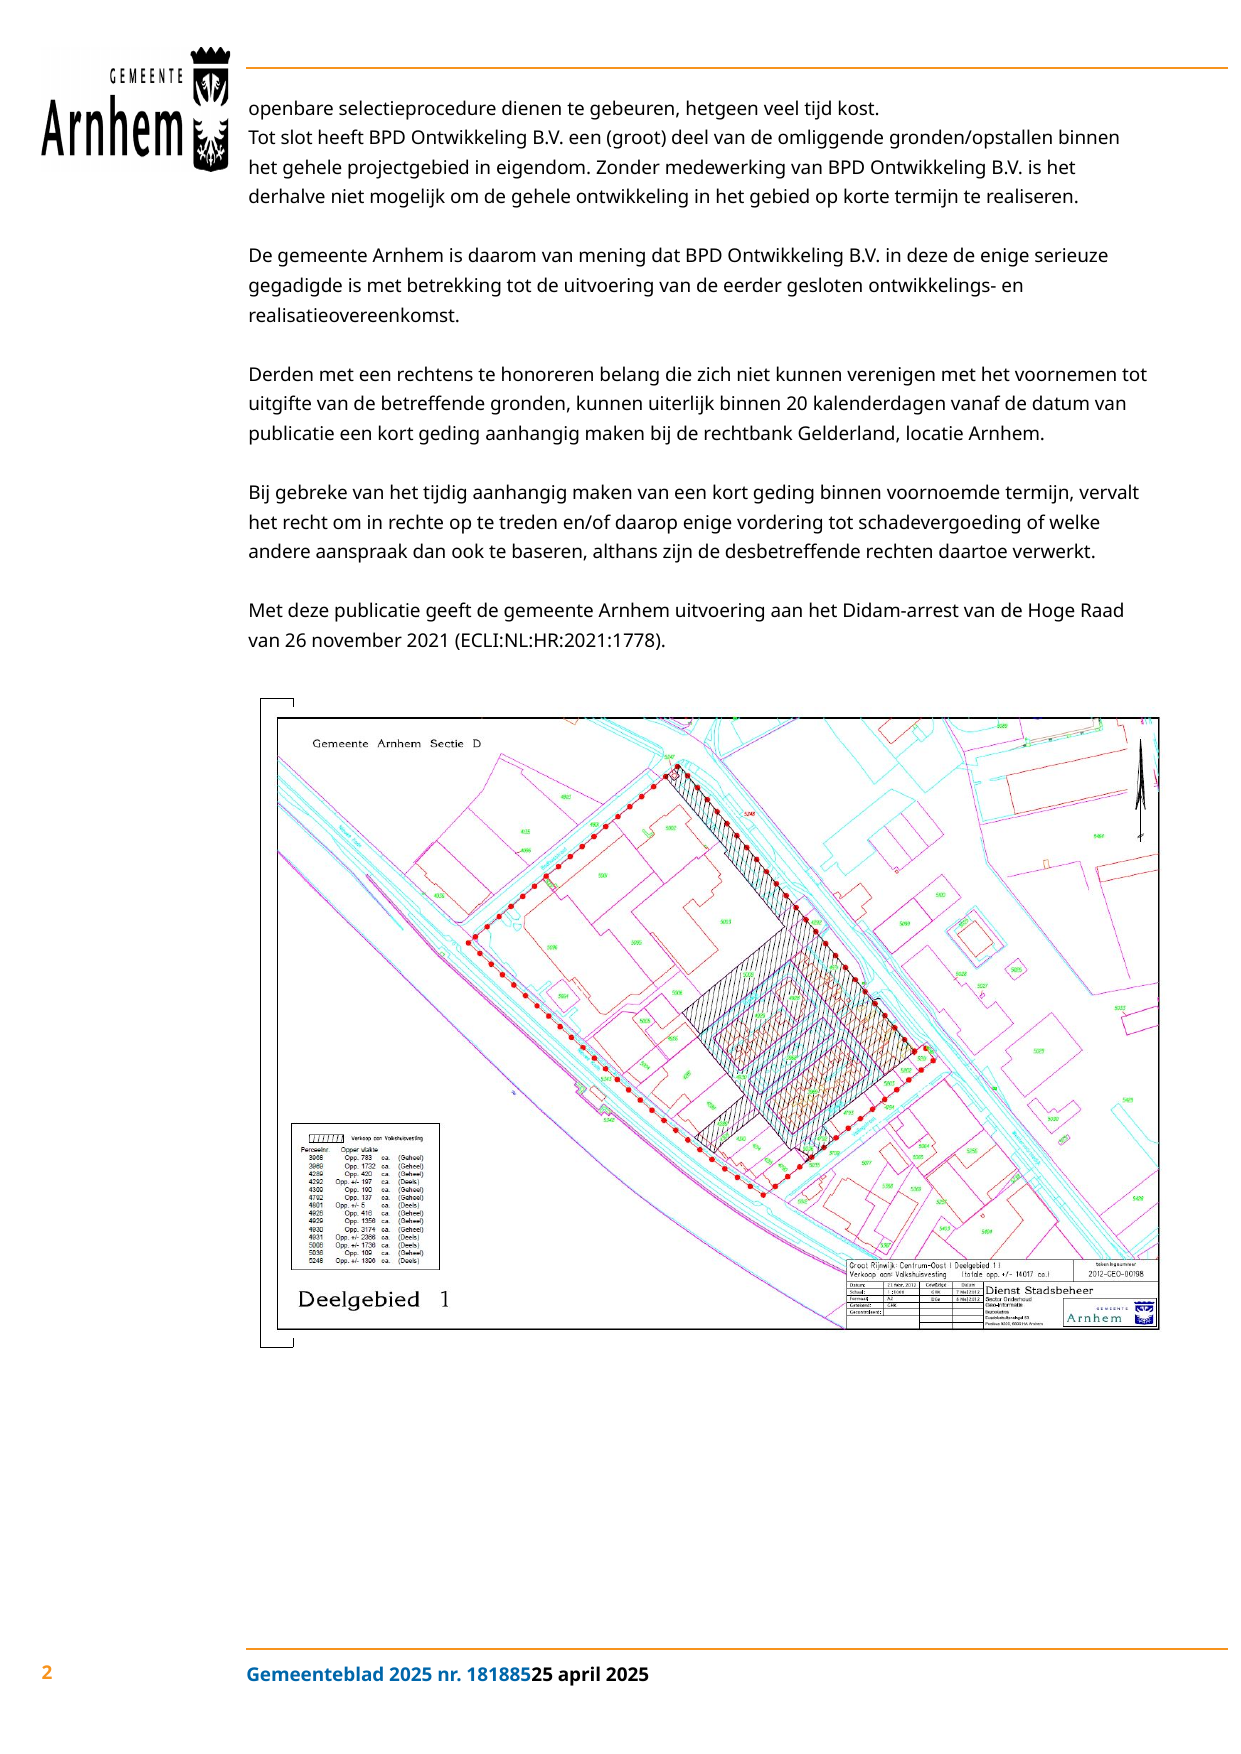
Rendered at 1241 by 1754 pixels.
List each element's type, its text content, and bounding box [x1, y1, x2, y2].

text Met deze publicatie geeft de gemeente Arnhem uitvoering aan het Didam-arrest van de Hoge Raad van 26 november 2021 (ECLI:NL:HR:2021:1778). [248, 598, 1152, 653]
picture [41, 47, 231, 172]
text openbare selectieprocedure dienen te gebeuren, hetgeen veel tijd kost. [248, 95, 1152, 121]
text Derden met een rechtens te honoreren belang die zich niet kunnen verenigen met het voornemen tot uitgifte van de betreffende gronden, kunnen uiterlijk binnen 20 kalenderdagen vanaf de datum van publicatie een kort geding aanhangig maken bij de rechtbank Gelderland, locatie Arnhem. [248, 361, 1152, 446]
picture [268, 707, 1167, 1338]
text Tot slot heeft BPD Ontwikkeling B.V. een (groot) deel van de omliggende gronden/opstallen binnen het gehele projectgebied in eigendom. Zonder medewerking van BPD Ontwikkeling B.V. is het derhalve niet mogelijk om de gehele ontwikkeling in het gebied op korte termijn te realiseren. [248, 124, 1152, 209]
text Bij gebreke van het tijdig aanhangig maken van een kort geding binnen voornoemde termijn, vervalt het recht om in rechte op te treden en/of daarop enige vordering tot schadevergoeding of welke andere aanspraak dan ook te baseren, althans zijn de desbetreffende rechten daartoe verwerkt. [248, 479, 1152, 564]
text De gemeente Arnhem is daarom van mening dat BPD Ontwikkeling B.V. in deze de enige serieuze gegadigde is met betrekking tot de uitvoering van de eerder gesloten ontwikkelings- en realisatieovereenkomst. [248, 243, 1152, 328]
